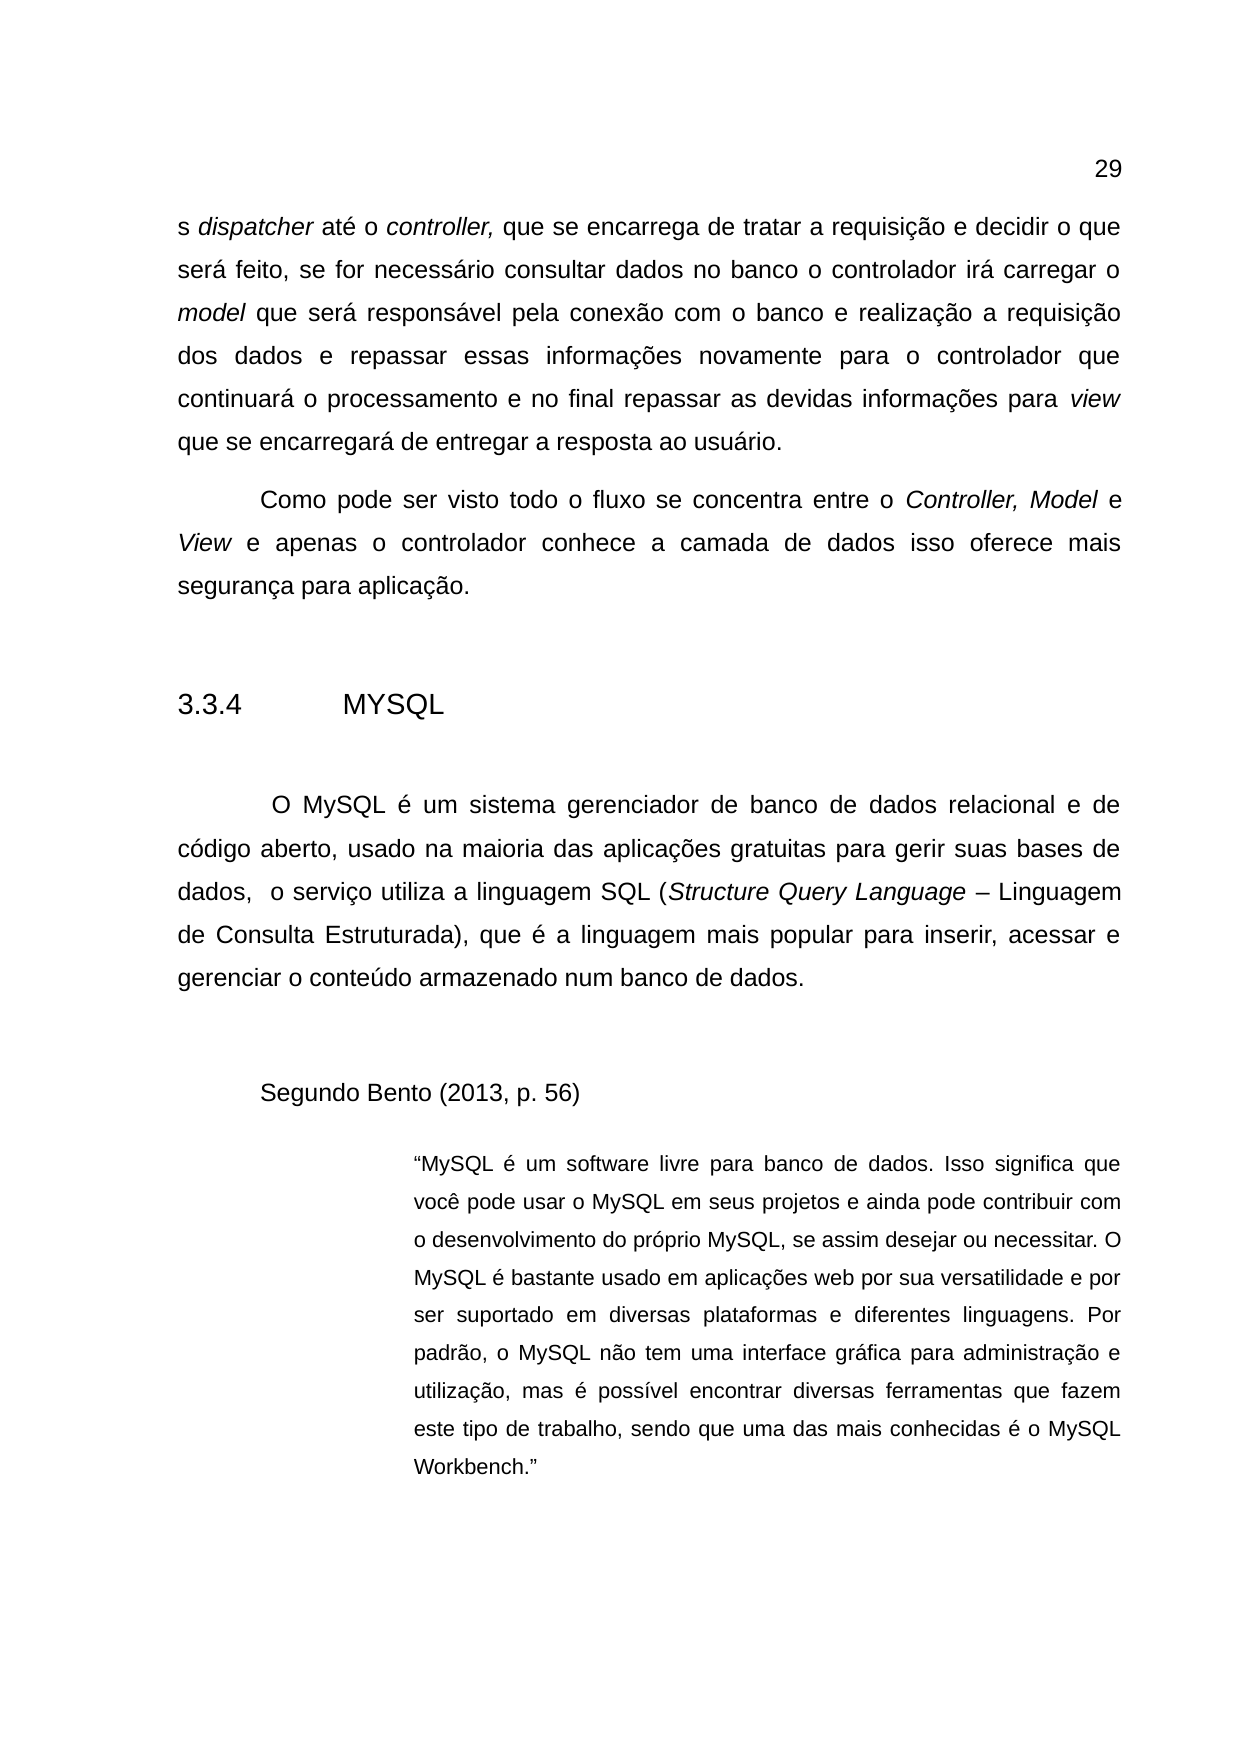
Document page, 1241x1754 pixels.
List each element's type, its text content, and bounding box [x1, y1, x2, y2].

subtitle MYSQL [177, 687, 1122, 720]
text O MySQL é um sistema gerenciador de banco de dados relacional e de código aberto, usado na maioria das aplicações gratuitas para gerir suas bases de dados, o serviço utiliza a linguagem SQL (Structure Query Language – Linguagem de Consulta Estruturada), que é a linguagem mais popular para inserir, acessar e gerenciar o conteúdo armazenado num banco de dados. [177, 791, 1122, 992]
text “MySQL é um software livre para banco de dados. Isso significa que você pode usar o MySQL em seus projetos e ainda pode contribuir com o desenvolvimento do próprio MySQL, se assim desejar ou necessitar. O MySQL é bastante usado em aplicações web por sua versatilidade e por ser suportado em diversas plataformas e diferentes linguagens. Por padrão, o MySQL não tem uma interface gráfica para administração e utilização, mas é possível encontrar diversas ferramentas que fazem este tipo de trabalho, sendo que uma das mais conhecidas é o MySQL Workbench.” [413, 1151, 1122, 1479]
text Segundo Bento (2013, p. 56) [177, 1078, 1122, 1107]
text s dispatcher até o controller, que se encarrega de tratar a requisição e decidir o que será feito, se for necessário consultar dados no banco o controlador irá carregar o model que será responsável pela conexão com o banco e realização a requisição dos dados e repassar essas informações novamente para o controlador que continuará o processamento e no final repassar as devidas informações para view que se encarregará de entregar a resposta ao usuário. [177, 212, 1122, 456]
text Como pode ser visto todo o fluxo se concentra entre o Controller, Model e View e apenas o controlador conhece a camada de dados isso oferece mais segurança para aplicação. [177, 485, 1122, 600]
